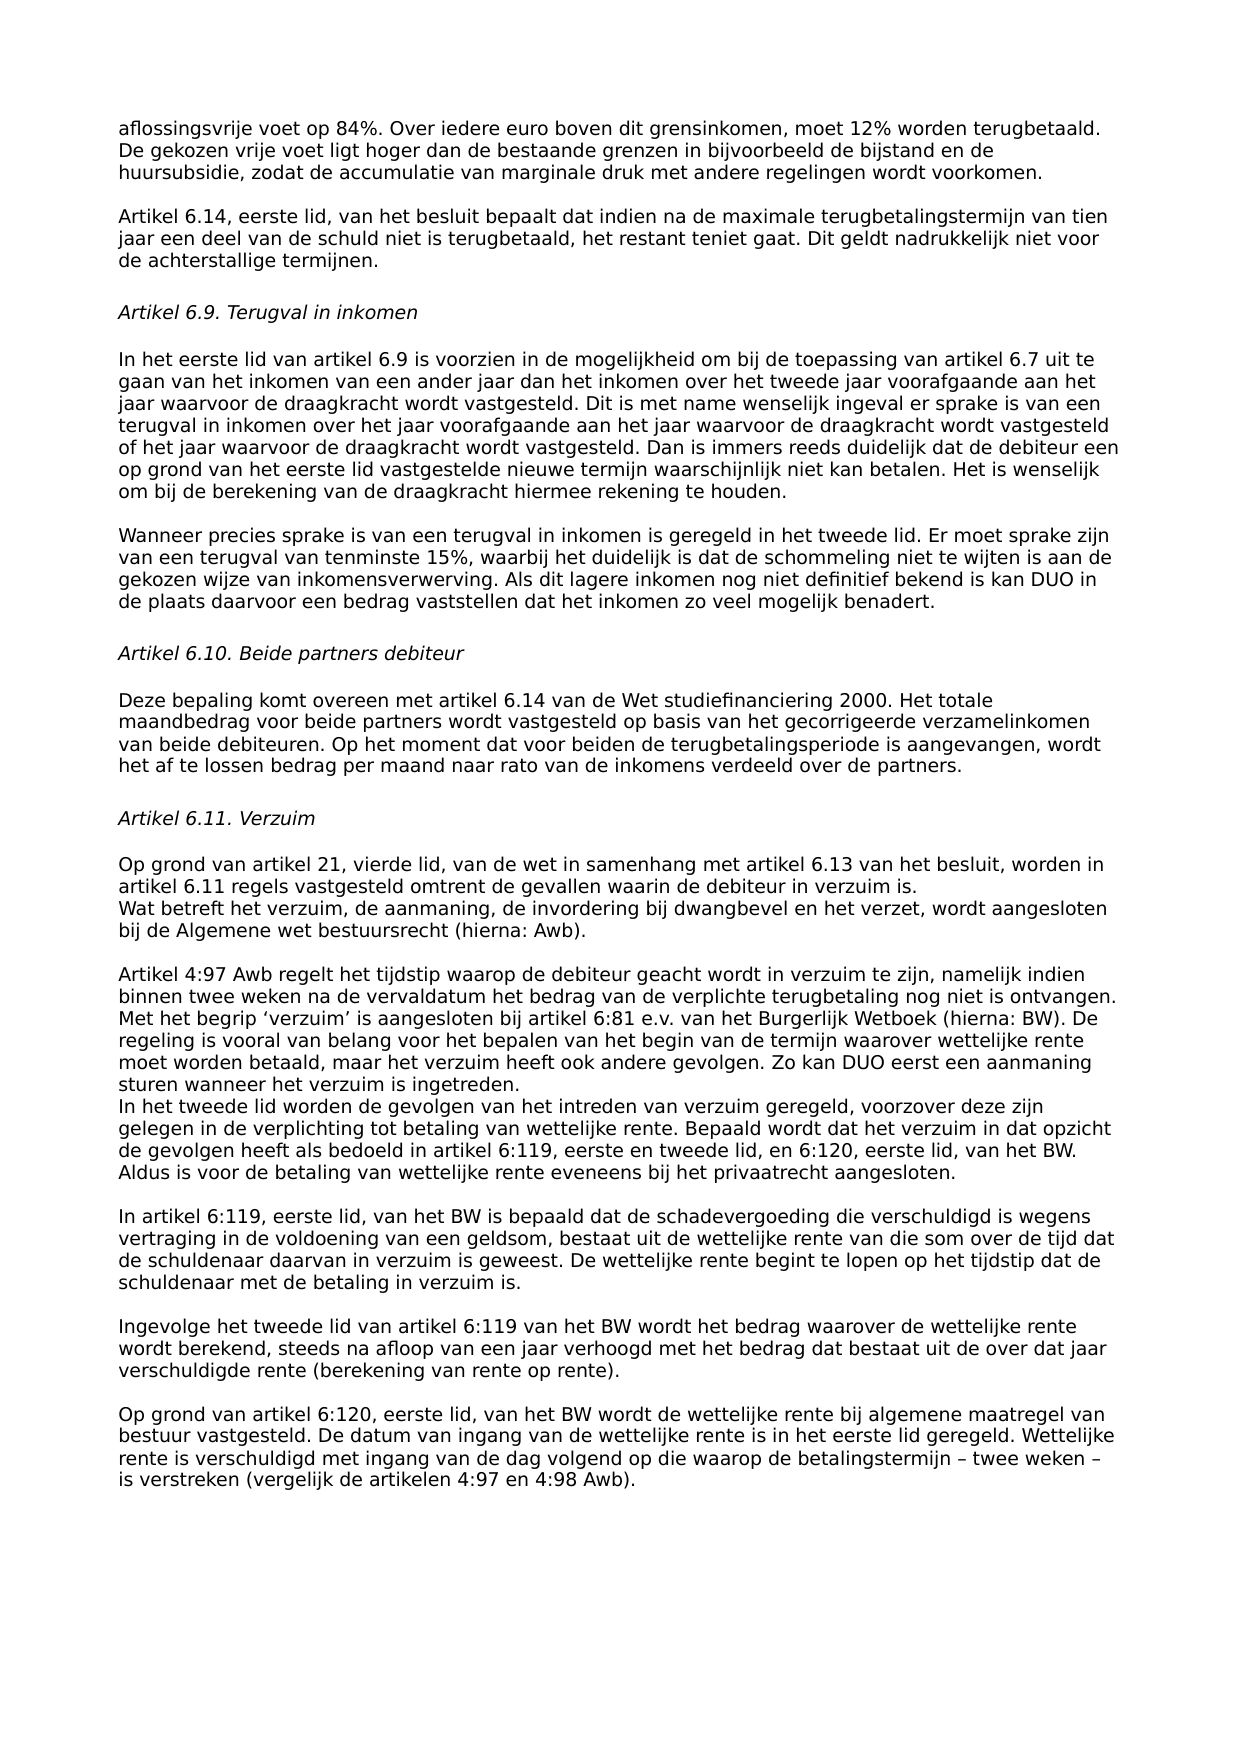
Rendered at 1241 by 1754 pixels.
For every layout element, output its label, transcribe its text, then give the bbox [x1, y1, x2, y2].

text Artikel 6.14, eerste lid, van het besluit bepaalt dat indien na de maximale terugbetalingstermijn van tien jaar een deel van de schuld niet is terugbetaald, het restant teniet gaat. Dit geldt nadrukkelijk niet voor de achterstallige termijnen. [118, 206, 1122, 272]
text Op grond van artikel 6:120, eerste lid, van het BW wordt de wettelijke rente bij algemene maatregel van bestuur vastgesteld. De datum van ingang van de wettelijke rente is in het eerste lid geregeld. Wettelijke rente is verschuldigd met ingang van de dag volgend op die waarop de betalingstermijn – twee weken – is verstreken (vergelijk de artikelen 4:97 en 4:98 Awb). [118, 1403, 1122, 1491]
text Deze bepaling komt overeen met artikel 6.14 van de Wet studiefinanciering 2000. Het totale maandbedrag voor beide partners wordt vastgesteld op basis van het gecorrigeerde verzamelinkomen van beide debiteuren. Op het moment dat voor beiden de terugbetalingsperiode is aangevangen, wordt het af te lossen bedrag per maand naar rato van de inkomens verdeeld over de partners. [118, 689, 1122, 777]
text aflossingsvrije voet op 84%. Over iedere euro boven dit grensinkomen, moet 12% worden terugbetaald. De gekozen vrije voet ligt hoger dan de bestaande grenzen in bijvoorbeeld de bijstand en de huursubsidie, zodat de accumulatie van marginale druk met andere regelingen wordt voorkomen. [118, 118, 1122, 184]
text In het eerste lid van artikel 6.9 is voorzien in de mogelijkheid om bij de toepassing van artikel 6.7 uit te gaan van het inkomen van een ander jaar dan het inkomen over het tweede jaar voorafgaande aan het jaar waarvoor de draagkracht wordt vastgesteld. Dit is met name wenselijk ingeval er sprake is van een terugval in inkomen over het jaar voorafgaande aan het jaar waarvoor de draagkracht wordt vastgesteld of het jaar waarvoor de draagkracht wordt vastgesteld. Dan is immers reeds duidelijk dat de debiteur een op grond van het eerste lid vastgestelde nieuwe termijn waarschijnlijk niet kan betalen. Het is wenselijk om bij de berekening van de draagkracht hiermee rekening te houden. [118, 349, 1122, 503]
text Wat betreft het verzuim, de aanmaning, de invordering bij dwangbevel en het verzet, wordt aangesloten bij de Algemene wet bestuursrecht (hierna: Awb). [118, 898, 1122, 942]
subtitle Artikel 6.11. Verzuim [118, 807, 1122, 829]
text Op grond van artikel 21, vierde lid, van de wet in samenhang met artikel 6.13 van het besluit, worden in artikel 6.11 regels vastgesteld omtrent de gevallen waarin de debiteur in verzuim is. [118, 854, 1122, 898]
text In het tweede lid worden de gevolgen van het intreden van verzuim geregeld, voorzover deze zijn gelegen in de verplichting tot betaling van wettelijke rente. Bepaald wordt dat het verzuim in dat opzicht de gevolgen heeft als bedoeld in artikel 6:119, eerste en tweede lid, en 6:120, eerste lid, van het BW. Aldus is voor de betaling van wettelijke rente eveneens bij het privaatrecht aangesloten. [118, 1096, 1122, 1184]
text Wanneer precies sprake is van een terugval in inkomen is geregeld in het tweede lid. Er moet sprake zijn van een terugval van tenminste 15%, waarbij het duidelijk is dat de schommeling niet te wijten is aan de gekozen wijze van inkomensverwerving. Als dit lagere inkomen nog niet definitief bekend is kan DUO in de plaats daarvoor een bedrag vaststellen dat het inkomen zo veel mogelijk benadert. [118, 524, 1122, 612]
subtitle Artikel 6.10. Beide partners debiteur [118, 642, 1122, 664]
text Ingevolge het tweede lid van artikel 6:119 van het BW wordt het bedrag waarover de wettelijke rente wordt berekend, steeds na afloop van een jaar verhoogd met het bedrag dat bestaat uit de over dat jaar verschuldigde rente (berekening van rente op rente). [118, 1316, 1122, 1382]
text In artikel 6:119, eerste lid, van het BW is bepaald dat de schadevergoeding die verschuldigd is wegens vertraging in de voldoening van een geldsom, bestaat uit de wettelijke rente van die som over de tijd dat de schuldenaar daarvan in verzuim is geweest. De wettelijke rente begint te lopen op het tijdstip dat de schuldenaar met de betaling in verzuim is. [118, 1206, 1122, 1294]
text Artikel 4:97 Awb regelt het tijdstip waarop de debiteur geacht wordt in verzuim te zijn, namelijk indien binnen twee weken na de vervaldatum het bedrag van de verplichte terugbetaling nog niet is ontvangen. Met het begrip ‘verzuim’ is aangesloten bij artikel 6:81 e.v. van het Burgerlijk Wetboek (hierna: BW). De regeling is vooral van belang voor het bepalen van het begin van de termijn waarover wettelijke rente moet worden betaald, maar het verzuim heeft ook andere gevolgen. Zo kan DUO eerst een aanmaning sturen wanneer het verzuim is ingetreden. [118, 964, 1122, 1096]
subtitle Artikel 6.9. Terugval in inkomen [118, 302, 1122, 324]
